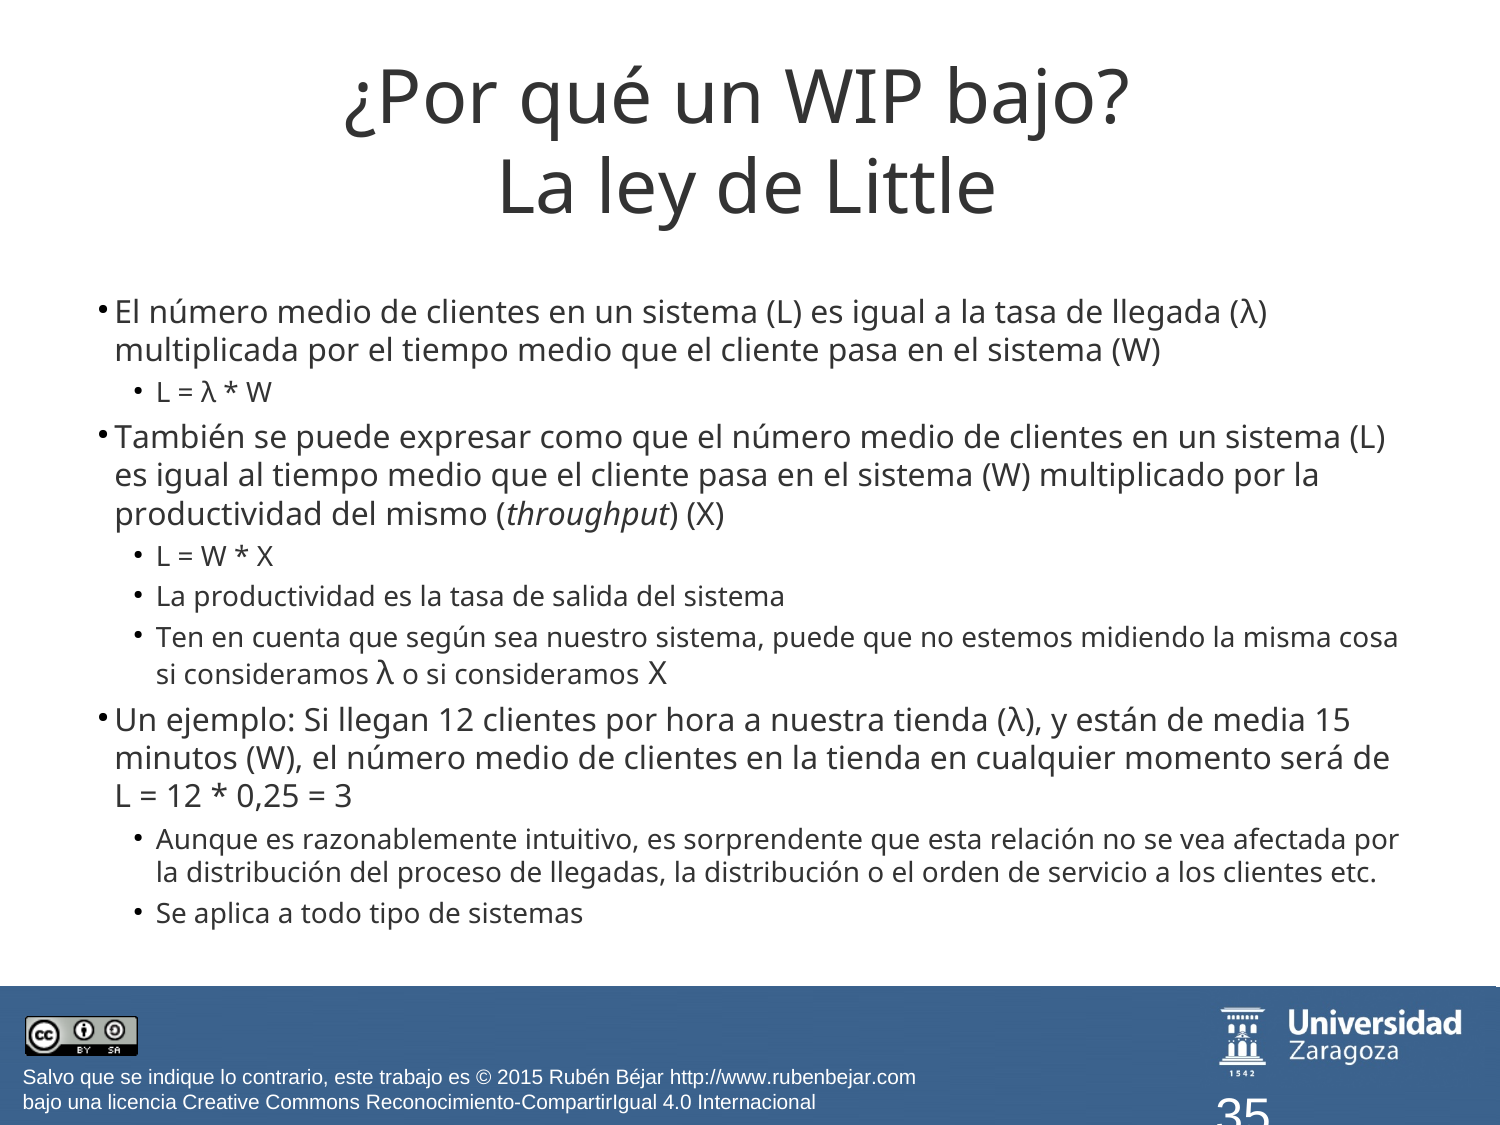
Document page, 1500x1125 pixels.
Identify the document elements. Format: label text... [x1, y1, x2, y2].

picture [0, 986, 1500, 1125]
list El número medio de clientes en un sistema (L) es igual a la tasa de llegada (λ) multiplicada por el tiempo medio que el cliente pasa en el sistema (W) L = λ * W También se puede expresar como que el número medio de clientes en un sistema (L) es igual al tiempo medio que el cliente pasa en el sistema (W) multiplicado por la productividad del mismo (throughput) (X) L = W * X La productividad es la tasa de salida del sistema Ten en cuenta que según sea nuestro sistema, puede que no estemos midiendo la misma cosa si consideramos λ o si consideramos X Un ejemplo: Si llegan 12 clientes por hora a nuestra tienda (λ), y están de media 15 minutos (W), el número medio de clientes en la tienda en cualquier momento será de L = 12 * 0,25 = 3 Aunque es razonablemente intuitivo, es sorprendente que esta relación no se vea afectada por la distribución del proceso de llegadas, la distribución o el orden de servicio a los clientes etc. Se aplica a todo tipo de sistemas [82, 283, 1418, 957]
title ¿Por qué un WIP bajo? La ley de Little [74, 20, 1420, 257]
